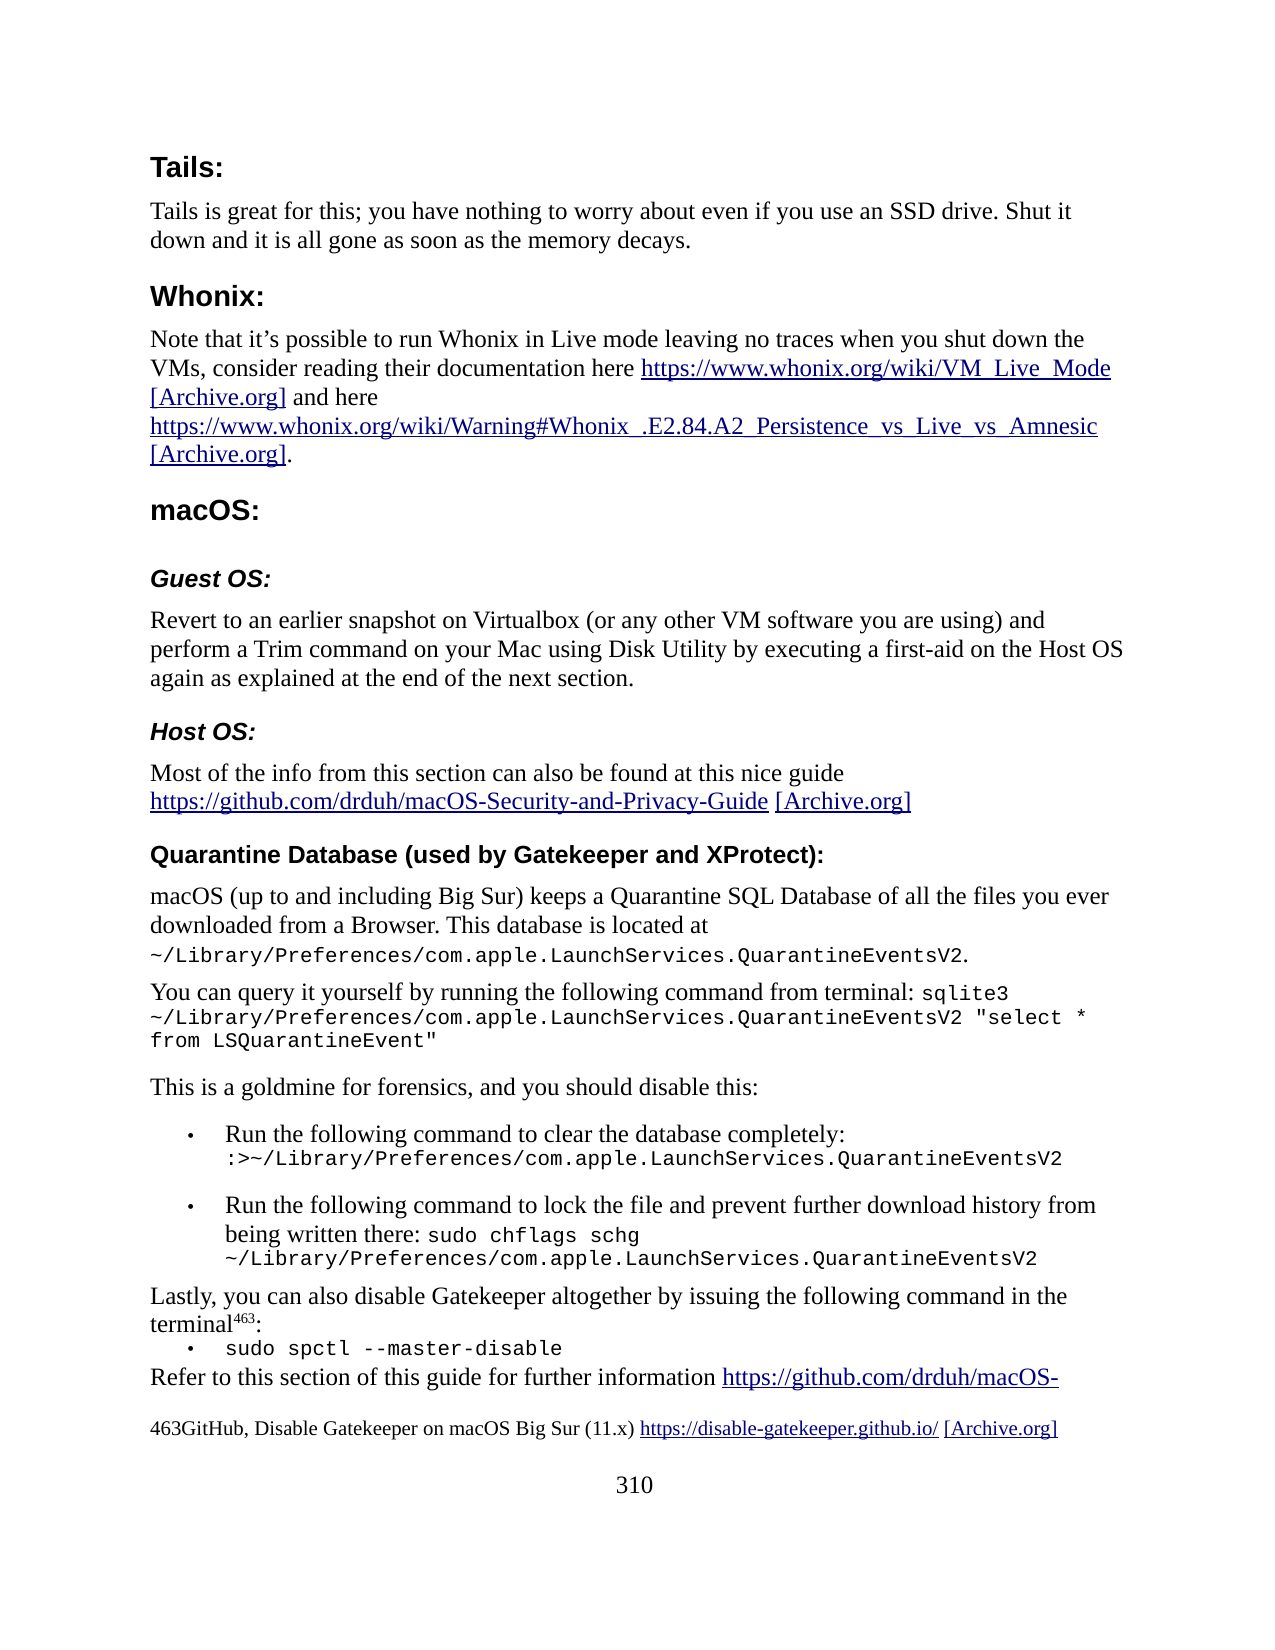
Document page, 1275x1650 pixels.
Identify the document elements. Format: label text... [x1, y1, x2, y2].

text You can query it yourself by running the following command from terminal: sqlite3 ~/Library/Preferences/com.apple.LaunchServices.QuarantineEventsV2 "select * from LSQuarantineEvent" [150, 977, 1125, 1054]
subtitle Guest OS: [150, 564, 1125, 593]
subtitle Tails: [150, 150, 1125, 183]
text Revert to an earlier snapshot on Virtualbox (or any other VM software you are using) and perform a Trim command on your Mac using Disk Utility by executing a first-aid on the Host OS again as explained at the end of the next section. [150, 605, 1125, 692]
text macOS (up to and including Big Sur) keeps a Quarantine SQL Database of all the files you ever downloaded from a Browser. This database is located at ~/Library/Preferences/com.apple.LaunchServices.QuarantineEventsV2. [150, 881, 1125, 968]
text Lastly, you can also disable Gatekeeper altogether by issuing the following command in the terminal: [150, 1281, 1125, 1338]
list Run the following command to lock the file and prevent further download history from being written there: sudo chflags schg ~/Library/Preferences/com.apple.LaunchServices.QuarantineEventsV2 [187, 1190, 1125, 1272]
subtitle Whonix: [150, 278, 1125, 312]
subtitle Host OS: [150, 717, 1125, 745]
subtitle macOS: [150, 493, 1125, 527]
text Note that it’s possible to run Whonix in Live mode leaving no traces when you shut down the VMs, consider reading their documentation here https://www.whonix.org/wiki/VM_Live_Mode [Archive.org] and here https://www.whonix.org/wiki/Warning#Whonix_.E2.84.A2_Persistence_vs_Live_vs_Amnesic [Archive.org]. [150, 324, 1125, 468]
list sudo spctl --master-disable [187, 1338, 1125, 1362]
text Refer to this section of this guide for further information https://github.com/drduh/macOS- [150, 1362, 1125, 1391]
subtitle Quarantine Database (used by Gatekeeper and XProtect): [150, 840, 1125, 869]
text Most of the info from this section can also be found at this nice guide https://github.com/drduh/macOS-Security-and-Privacy-Guide [Archive.org] [150, 758, 1125, 815]
text Tails is great for this; you have nothing to worry about even if you use an SSD drive. Shut it down and it is all gone as soon as the memory decays. [150, 196, 1125, 253]
text This is a goldmine for forensics, and you should disable this: [150, 1072, 1125, 1101]
list Run the following command to clear the database completely: :>~/Library/Preferences/com.apple.LaunchServices.QuarantineEventsV2 [187, 1119, 1125, 1172]
text GitHub, Disable Gatekeeper on macOS Big Sur (11.x) https://disable-gatekeeper.github.io/ [Archive.org] [150, 1416, 1125, 1440]
